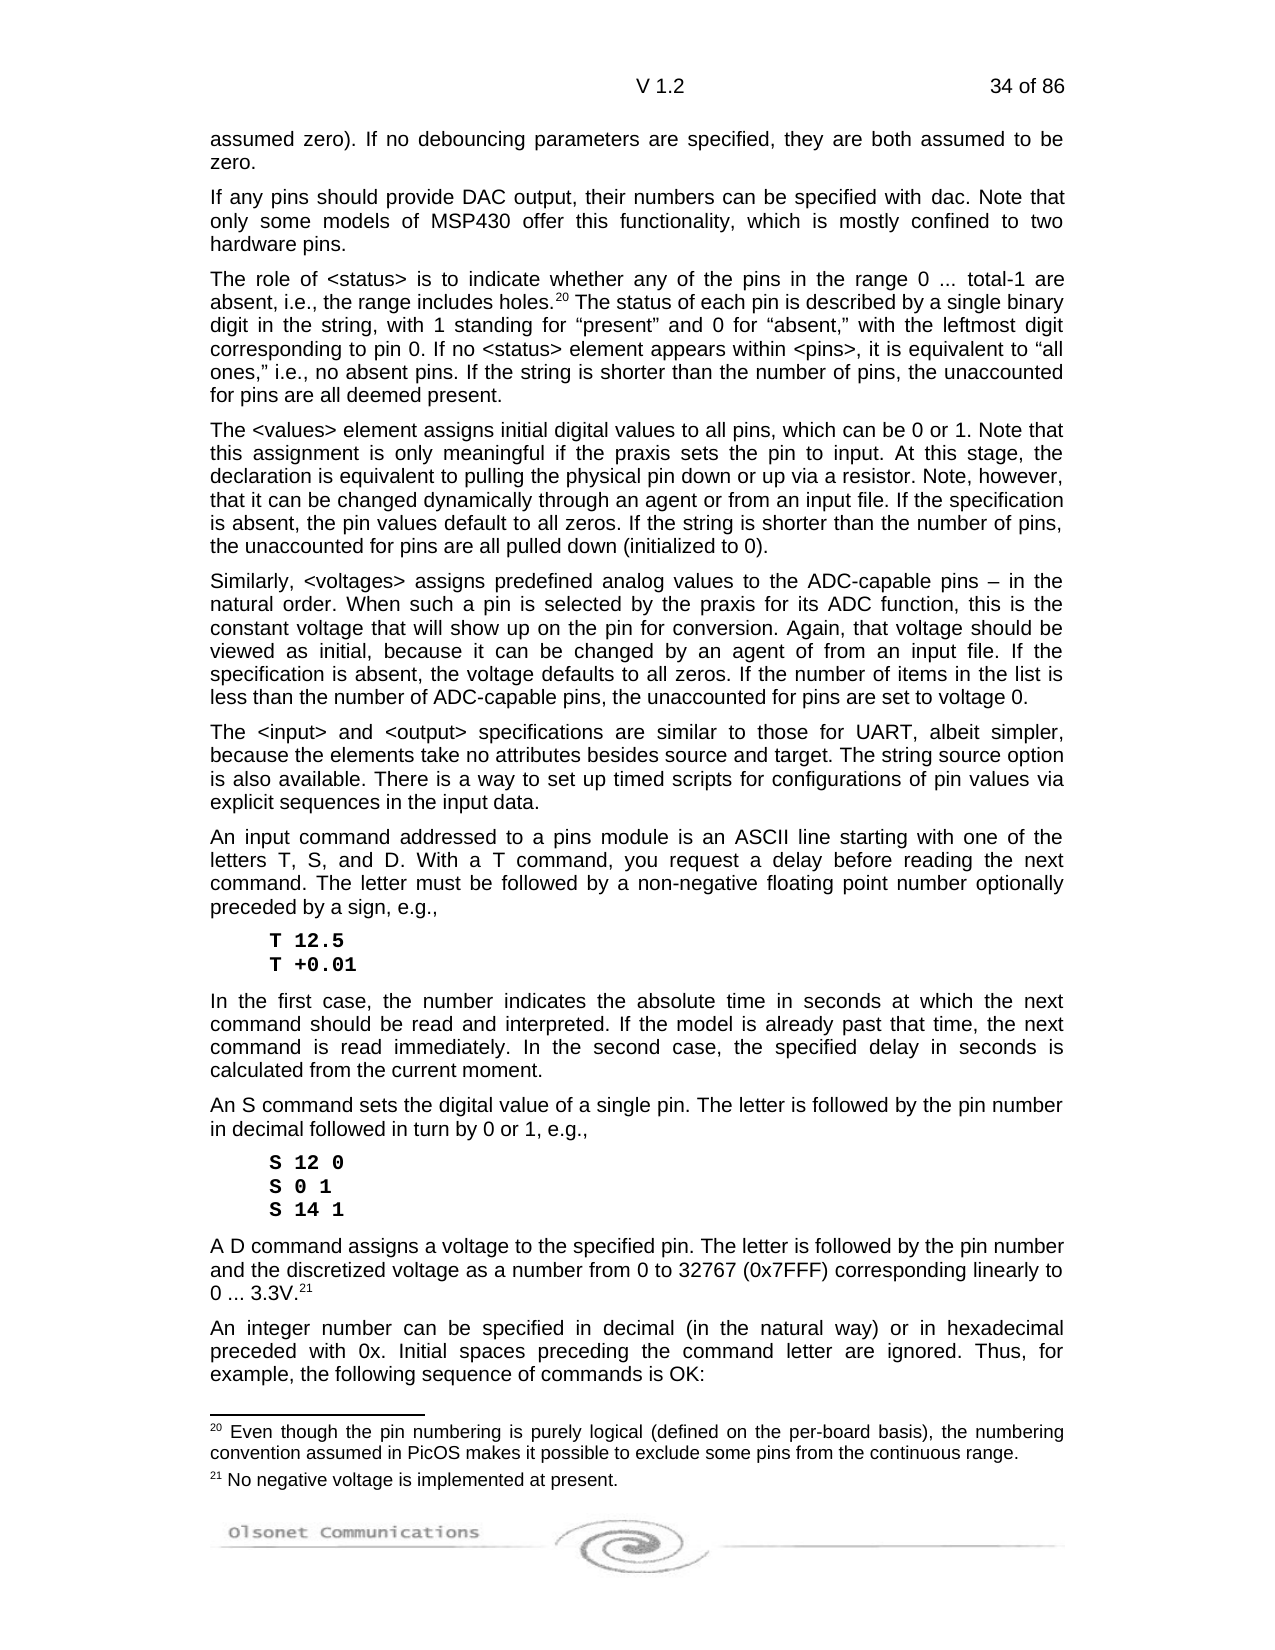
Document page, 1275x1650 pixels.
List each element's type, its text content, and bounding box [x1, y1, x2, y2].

text S 12 0 [269, 1152, 1065, 1176]
text S 0 1 [269, 1176, 1065, 1199]
text An S command sets the digital value of a single pin. The letter is followed by the pin number in decimal followed in turn by 0 or 1, e.g., [210, 1094, 1065, 1140]
text The <input> and <output> specifications are similar to those for UART, albeit simpler, because the elements take no attributes besides source and target. The string source option is also available. There is a way to set up timed scripts for configurations of pin values via explicit sequences in the input data. [210, 721, 1065, 814]
text An integer number can be specified in decimal (in the natural way) or in hexadecimal preceded with 0x. Initial spaces preceding the command letter are ignored. Thus, for example, the following sequence of commands is OK: [210, 1316, 1065, 1386]
text T +0.01 [269, 954, 1065, 977]
text In the first case, the number indicates the absolute time in seconds at which the next command should be read and interpreted. If the model is already past that time, the next command is read immediately. In the second case, the specified delay in seconds is calculated from the current moment. [210, 989, 1065, 1082]
text If any pins should provide DAC output, their numbers can be specified with dac. Note that only some models of MSP430 offer this functionality, which is mostly confined to two hardware pins. [210, 186, 1065, 256]
picture [210, 1504, 1065, 1596]
text T 12.5 [269, 930, 1065, 954]
text A D command assigns a voltage to the specified pin. The letter is followed by the pin number and the discretized voltage as a number from 0 to 32767 (0x7FFF) corresponding linearly to 0 ... 3.3V. [210, 1235, 1065, 1304]
text The role of <status> is to indicate whether any of the pins in the range 0 ... total-1 are absent, i.e., the range includes holes. The status of each pin is described by a single binary digit in the string, with 1 standing for “present” and 0 for “absent,” with the leftmost digit corresponding to pin 0. If no <status> element appears within <pins>, it is equivalent to “all ones,” i.e., no absent pins. If the string is shorter than the number of pins, the unaccounted for pins are all deemed present. [210, 267, 1065, 407]
text Even though the pin numbering is purely logical (defined on the per-board basis), the numbering convention assumed in PicOS makes it possible to exclude some pins from the continuous range. [210, 1421, 1065, 1463]
text An input command addressed to a pins module is an ASCII line starting with one of the letters T, S, and D. With a T command, you request a delay before reading the next command. The letter must be followed by a non-negative floating point number optionally preceded by a sign, e.g., [210, 826, 1065, 918]
text S 14 1 [269, 1199, 1065, 1223]
text assumed zero). If no debouncing parameters are specified, they are both assumed to be zero. [210, 128, 1065, 174]
text Similarly, <voltages> assigns predefined analog values to the ADC-capable pins – in the natural order. When such a pin is selected by the praxis for its ADC function, this is the constant voltage that will show up on the pin for conversion. Again, that voltage should be viewed as initial, because it can be changed by an agent of from an input file. If the specification is absent, the voltage defaults to all zeros. If the number of items in the list is less than the number of ADC-capable pins, the unaccounted for pins are set to voltage 0. [210, 570, 1065, 709]
text No negative voltage is implemented at present. [210, 1469, 1065, 1490]
text The <values> element assigns initial digital values to all pins, which can be 0 or 1. Note that this assignment is only meaningful if the praxis sets the pin to input. At this stage, the declaration is equivalent to pulling the physical pin down or up via a resistor. Note, however, that it can be changed dynamically through an agent or from an input file. If the specification is absent, the pin values default to all zeros. If the string is shorter than the number of pins, the unaccounted for pins are all pulled down (initialized to 0). [210, 418, 1065, 558]
